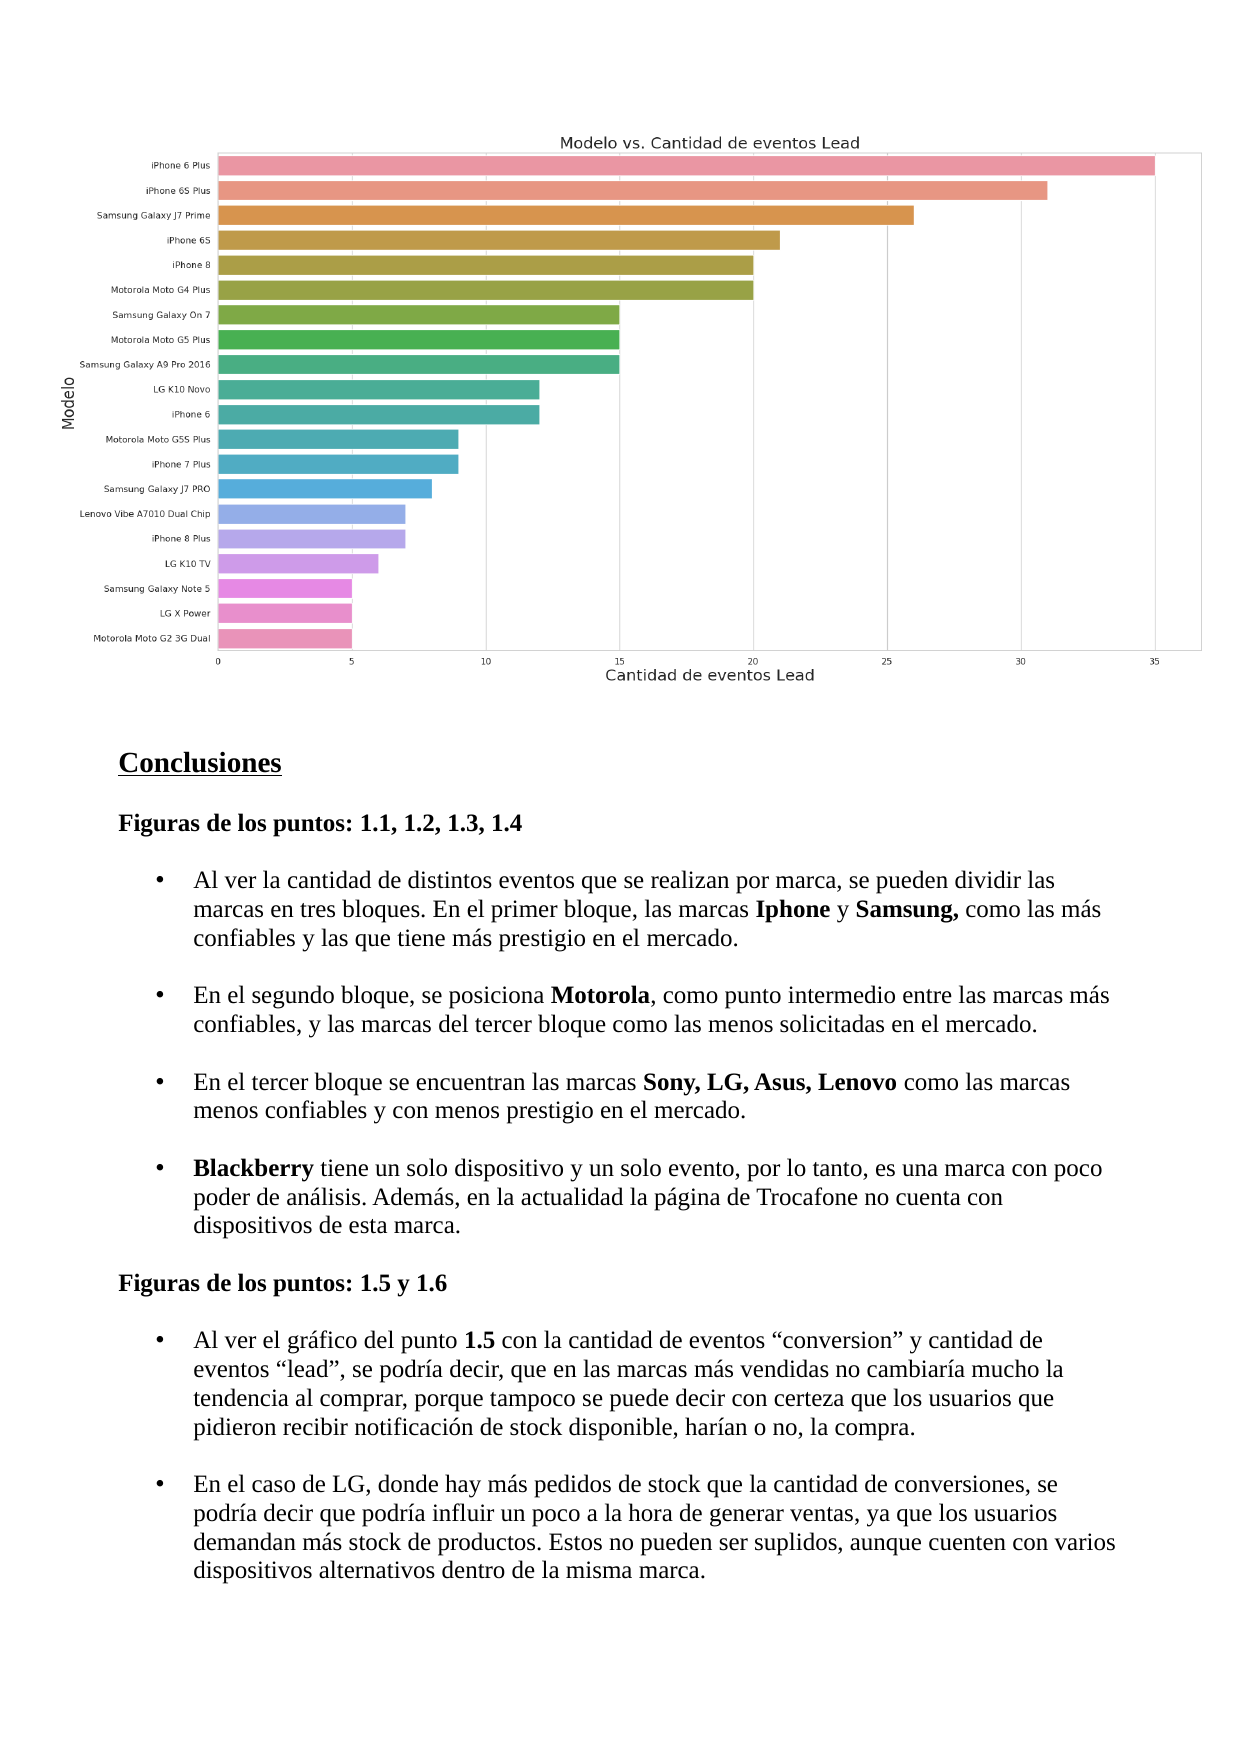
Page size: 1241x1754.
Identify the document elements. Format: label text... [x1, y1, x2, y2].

list En el segundo bloque, se posiciona Motorola, como punto intermedio entre las marcas más confiables, y las marcas del tercer bloque como las menos solicitadas en el mercado. [156, 980, 1122, 1038]
text Figuras de los puntos: 1.5 y 1.6 [118, 1268, 1122, 1297]
list En el tercer bloque se encuentran las marcas Sony, LG, Asus, Lenovo como las marcas menos confiables y con menos prestigio en el mercado. [156, 1067, 1122, 1124]
list Blackberry tiene un solo dispositivo y un solo evento, por lo tanto, es una marca con poco poder de análisis. Además, en la actualidad la página de Trocafone no cuenta con dispositivos de esta marca. [156, 1153, 1122, 1239]
picture [54, 131, 1210, 689]
text Figuras de los puntos: 1.1, 1.2, 1.3, 1.4 [118, 808, 1122, 837]
list En el caso de LG, donde hay más pedidos de stock que la cantidad de conversiones, se podría decir que podría influir un poco a la hora de generar ventas, ya que los usuarios demandan más stock de productos. Estos no pueden ser suplidos, aunque cuenten con varios dispositivos alternativos dentro de la misma marca. [156, 1469, 1122, 1584]
list Al ver el gráfico del punto 1.5 con la cantidad de eventos “conversion” y cantidad de eventos “lead”, se podría decir, que en las marcas más vendidas no cambiaría mucho la tendencia al comprar, porque tampoco se puede decir con certeza que los usuarios que pidieron recibir notificación de stock disponible, harían o no, la compra. [156, 1325, 1122, 1440]
text Conclusiones [118, 746, 1122, 779]
list Al ver la cantidad de distintos eventos que se realizan por marca, se pueden dividir las marcas en tres bloques. En el primer bloque, las marcas Iphone y Samsung, como las más confiables y las que tiene más prestigio en el mercado. [156, 865, 1122, 952]
